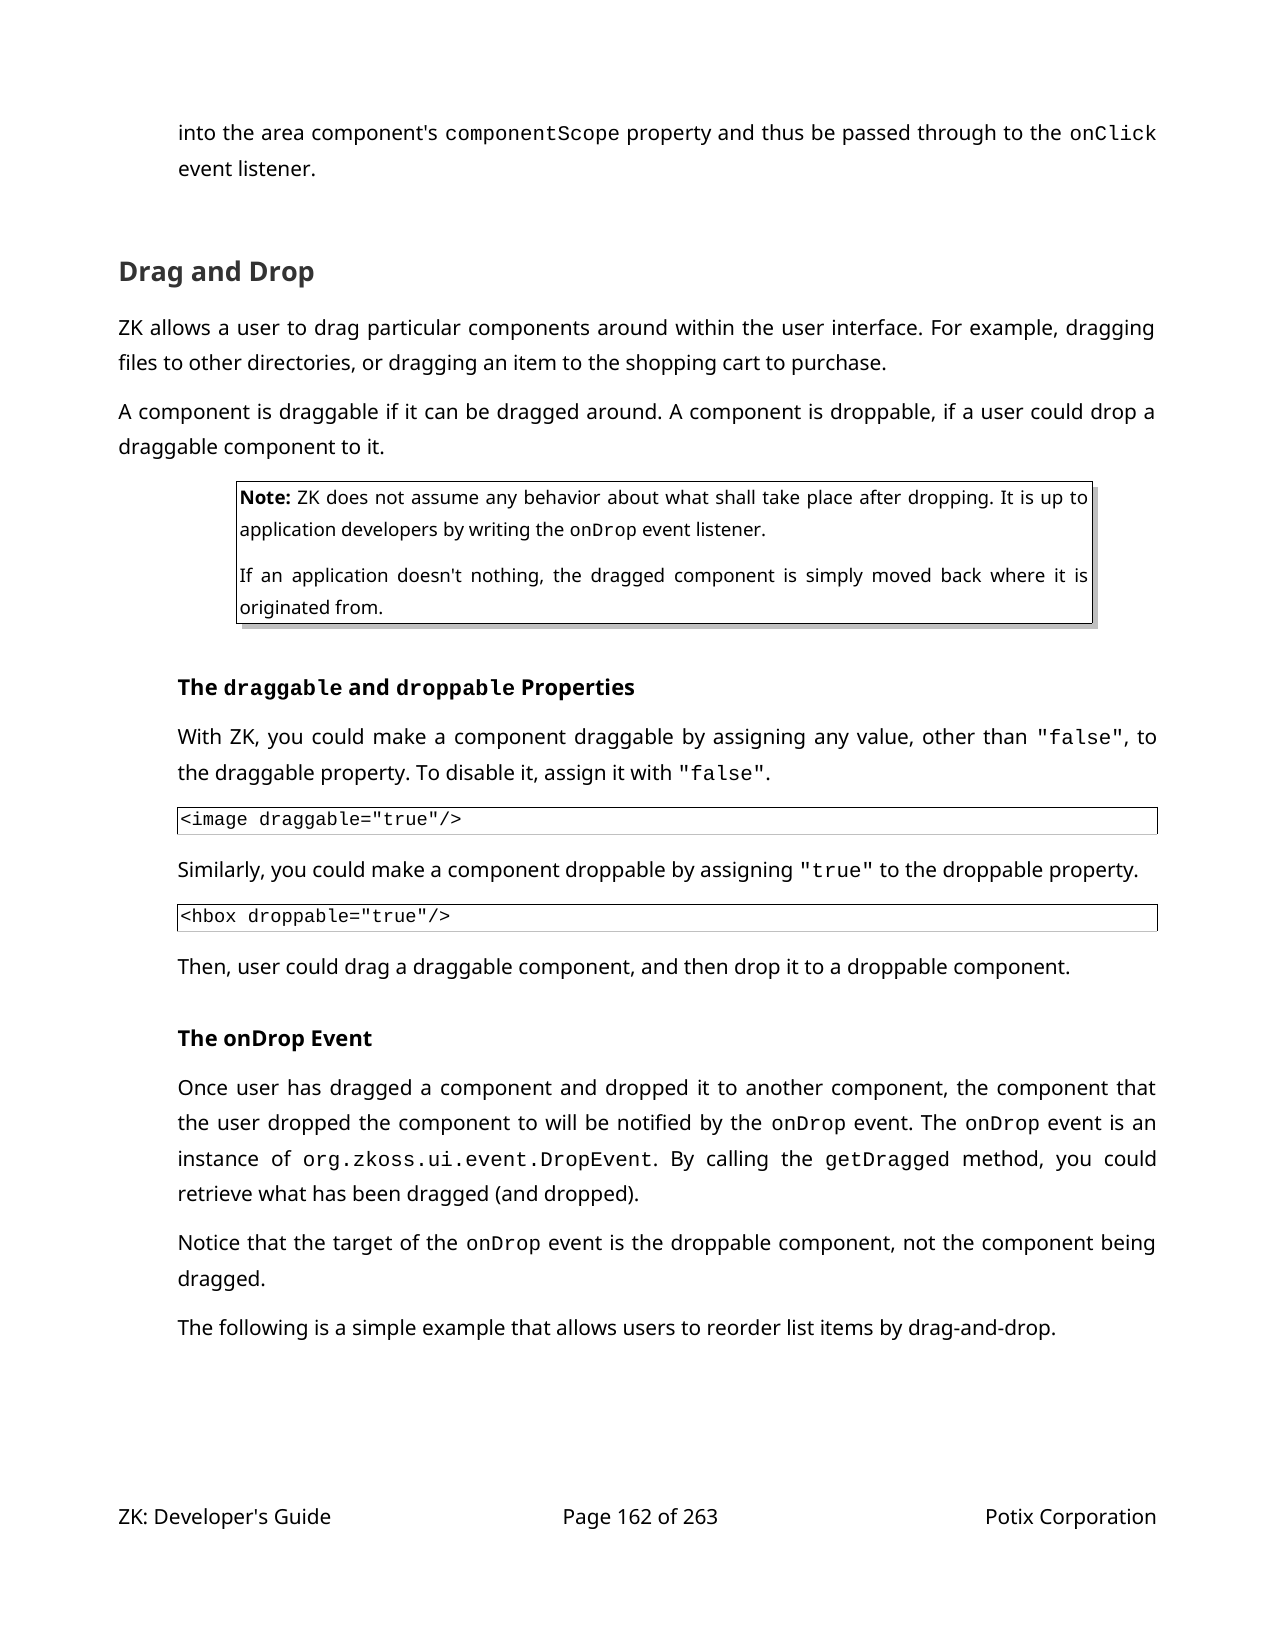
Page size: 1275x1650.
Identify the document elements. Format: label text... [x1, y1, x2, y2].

text Then, user could drag a draggable component, and then drop it to a droppable component. [177, 952, 1157, 980]
subtitle Drag and Drop [118, 253, 1157, 289]
text With ZK, you could make a component draggable by assigning any value, other than "false", to the draggable property. To disable it, assign it with "false". [177, 722, 1157, 786]
text Once user has dragged a component and dropped it to another component, the component that the user dropped the component to will be notified by the onDrop event. The onDrop event is an instance of org.zkoss.ui.event.DropEvent. By calling the getDragged method, you could retrieve what has been dragged (and dropped). [177, 1073, 1157, 1208]
text into the area component's componentScope property and thus be passed through to the onClick event listener. [178, 118, 1157, 182]
text Note: ZK does not assume any behavior about what shall take place after dropping. It is up to application developers by writing the onDrop event listener. [237, 482, 1092, 542]
text A component is draggable if it can be dragged around. A component is droppable, if a user could drop a draggable component to it. [118, 397, 1157, 461]
text ZK allows a user to drag particular components around within the user interface. For example, dragging files to other directories, or dragging an item to the shopping cart to purchase. [118, 313, 1157, 377]
text Similarly, you could make a component droppable by assigning "true" to the droppable property. [177, 855, 1157, 883]
subtitle The onDrop Event [177, 1022, 1157, 1052]
text <image draggable="true"/> [178, 808, 1157, 834]
text The following is a simple example that allows users to reorder list items by drag-and-drop. [177, 1313, 1157, 1341]
text <hbox droppable="true"/> [178, 905, 1157, 931]
text If an application doesn't nothing, the dragged component is simply moved back where it is originated from. [237, 559, 1092, 623]
text Notice that the target of the onDrop event is the droppable component, not the component being dragged. [177, 1228, 1157, 1292]
subtitle The draggable and droppable Properties [177, 671, 1157, 701]
